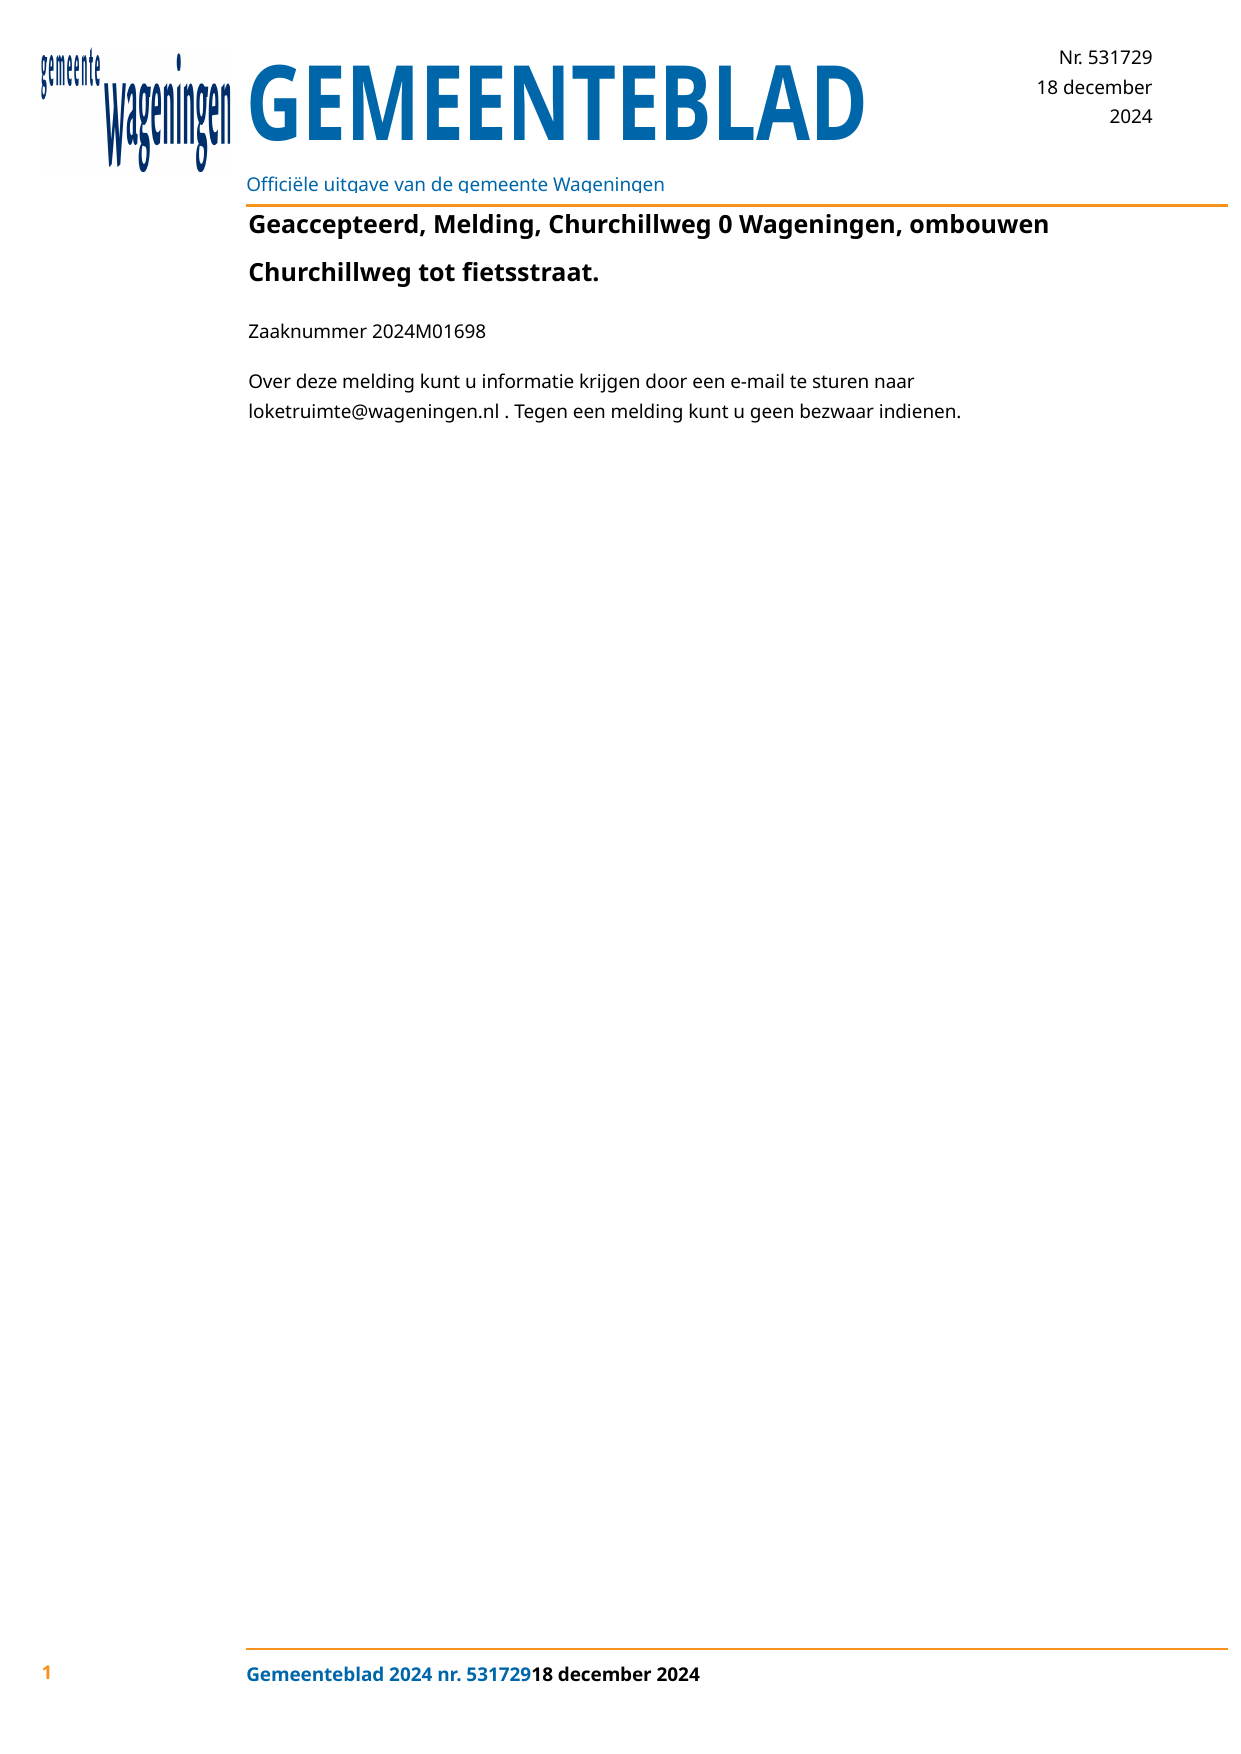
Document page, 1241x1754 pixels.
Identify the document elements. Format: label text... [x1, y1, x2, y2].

text Geaccepteerd, Melding, Churchillweg 0 Wageningen, ombouwen Churchillweg tot fietsstraat. [248, 207, 1152, 288]
text Zaaknummer 2024M01698 [248, 318, 1152, 344]
text Over deze melding kunt u informatie krijgen door een e-mail te sturen naar loketruimte@wageningen.nl . Tegen een melding kunt u geen bezwaar indienen. [248, 368, 1152, 424]
picture [41, 47, 231, 172]
